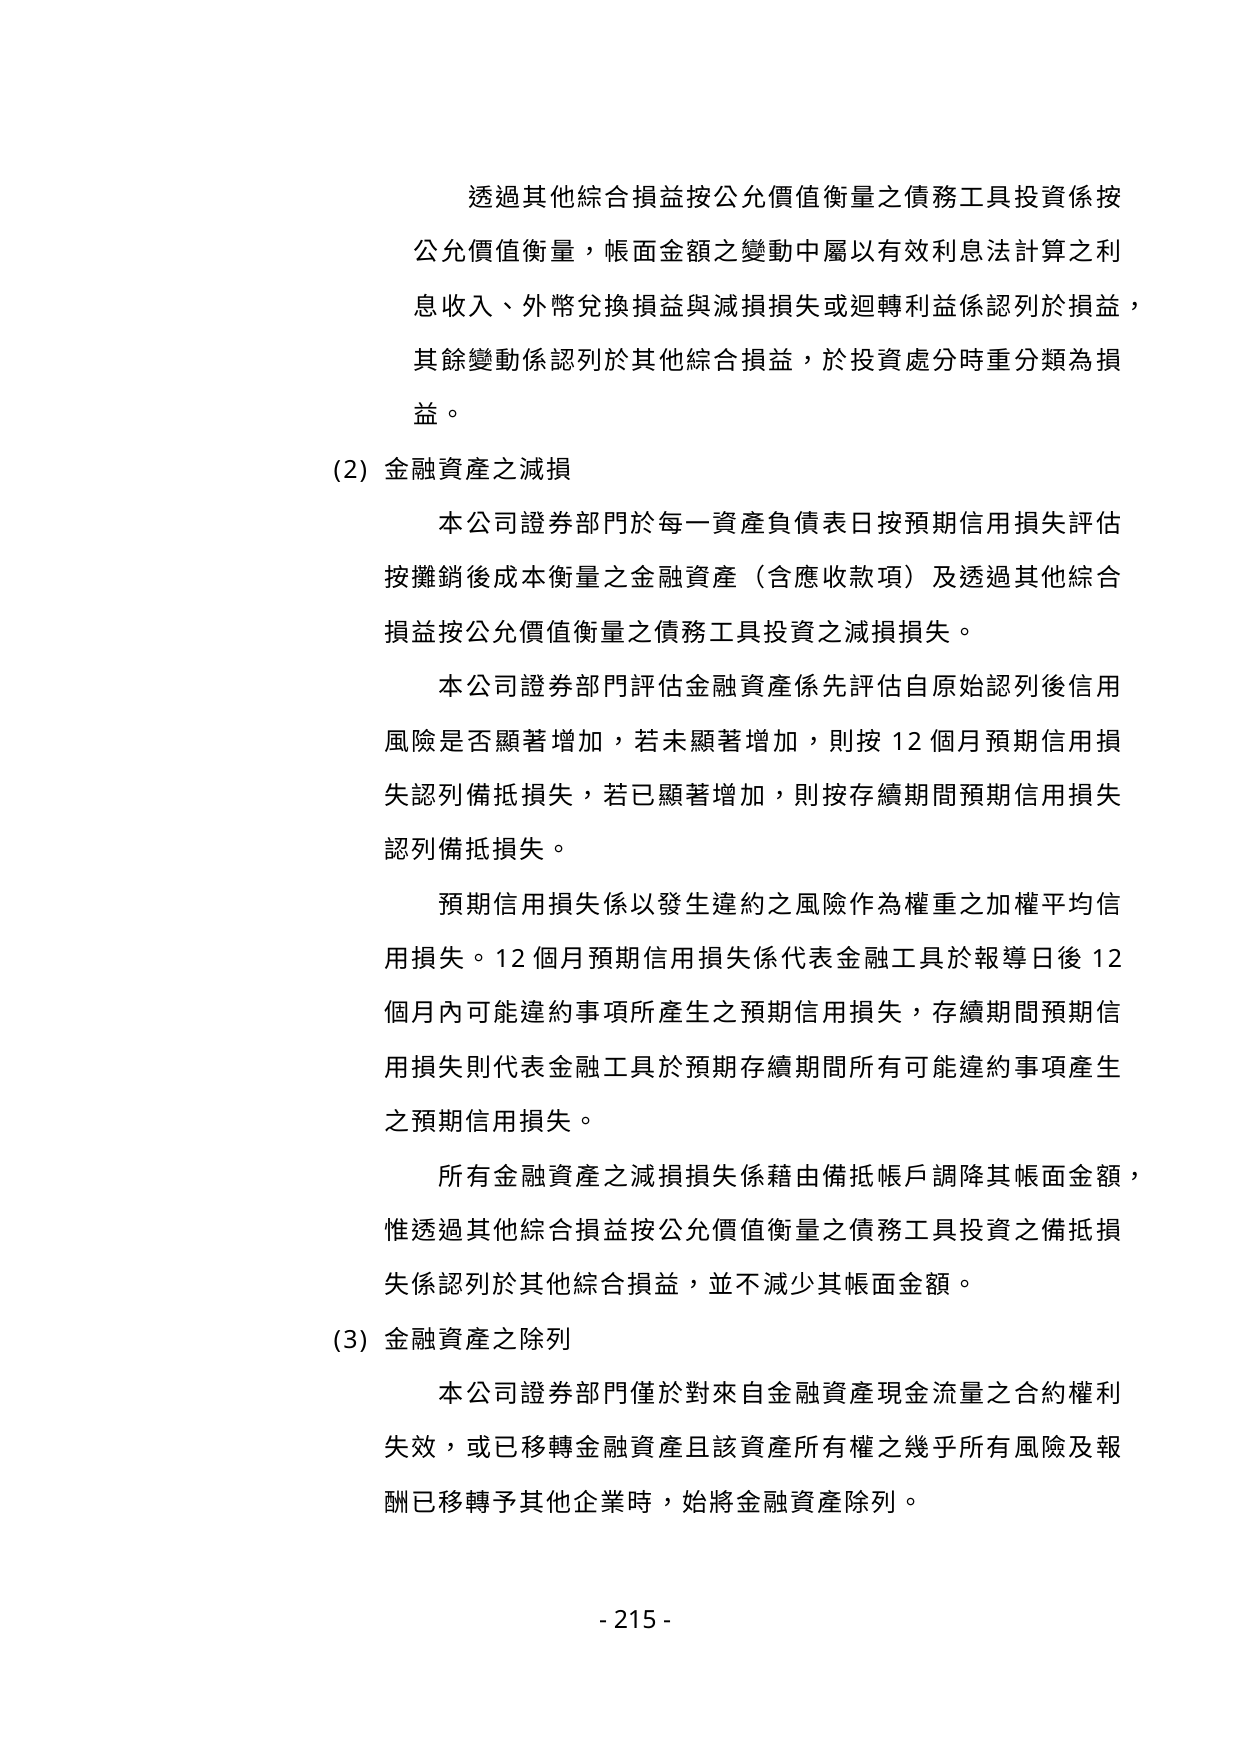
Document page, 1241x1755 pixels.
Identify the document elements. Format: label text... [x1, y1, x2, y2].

text 所有金融資產之減損損失係藉由備抵帳戶調降其帳面金額，惟透過其他綜合損益按公允價值衡量之債務工具投資之備抵損失係認列於其他綜合損益，並不減少其帳面金額。 [384, 1156, 1122, 1301]
text 透過其他綜合損益按公允價值衡量之債務工具投資係按公允價值衡量，帳面金額之變動中屬以有效利息法計算之利息收入、外幣兌換損益與減損損失或迴轉利益係認列於損益，其餘變動係認列於其他綜合損益，於投資處分時重分類為損益。 [413, 177, 1122, 431]
text 本公司證券部門評估金融資產係先評估自原始認列後信用風險是否顯著增加，若未顯著增加，則按12個月預期信用損失認列備抵損失，若已顯著增加，則按存續期間預期信用損失認列備抵損失。 [384, 667, 1122, 866]
text (2) 金融資產之減損 [325, 449, 1122, 485]
text 預期信用損失係以發生違約之風險作為權重之加權平均信用損失。12個月預期信用損失係代表金融工具於報導日後12個月內可能違約事項所產生之預期信用損失，存續期間預期信用損失則代表金融工具於預期存續期間所有可能違約事項產生之預期信用損失。 [384, 884, 1122, 1138]
text (3) 金融資產之除列 [325, 1319, 1122, 1355]
text 本公司證券部門於每一資產負債表日按預期信用損失評估按攤銷後成本衡量之金融資產（含應收款項）及透過其他綜合損益按公允價值衡量之債務工具投資之減損損失。 [384, 503, 1122, 648]
text 本公司證券部門僅於對來自金融資產現金流量之合約權利失效，或已移轉金融資產且該資產所有權之幾乎所有風險及報酬已移轉予其他企業時，始將金融資產除列。 [384, 1373, 1122, 1518]
